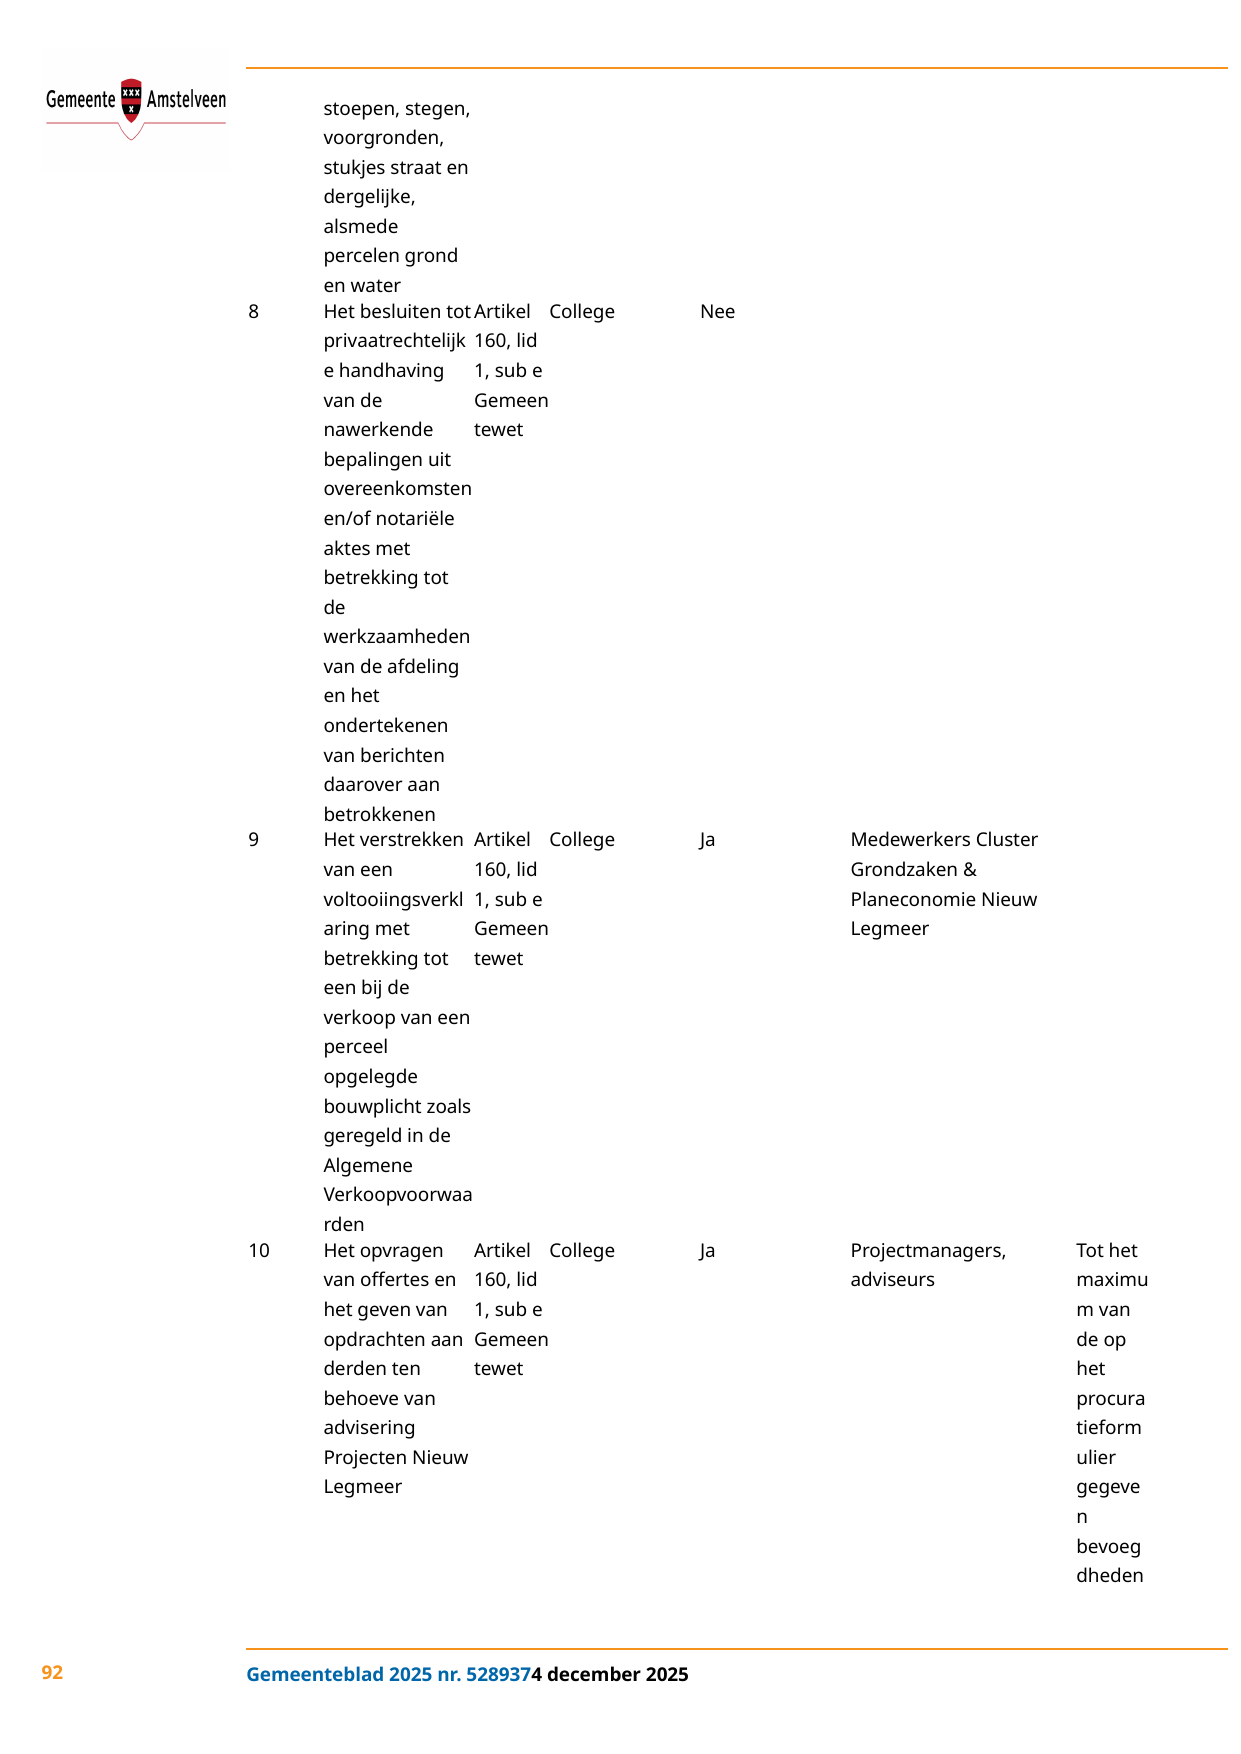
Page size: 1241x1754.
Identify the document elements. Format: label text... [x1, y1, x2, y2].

table_cell Artikel 160, lid 1, sub e Gemeentewet [474, 827, 549, 1237]
table_cell [474, 95, 549, 298]
table_cell stoepen, stegen, voorgronden, stukjes straat en dergelijke, alsmede percelen grond en water [323, 95, 474, 298]
table_cell Het besluiten tot privaatrechtelijke handhaving van de nawerkende bepalingen uit overeenkomsten en/of notariële aktes met betrekking tot de werkzaamheden van de afdeling en het ondertekenen van berichten daarover aan betrokkenen [323, 298, 474, 827]
table_cell [1076, 95, 1152, 298]
table_cell Projectmanagers, adviseurs [850, 1237, 1076, 1588]
table_cell Ja [700, 1237, 850, 1588]
table_cell [248, 95, 323, 298]
table_cell College [549, 1237, 700, 1588]
table_cell 9 [248, 827, 323, 1237]
table_cell Ja [700, 827, 850, 1237]
table_cell 10 [248, 1237, 323, 1588]
table_cell [700, 95, 850, 298]
table_cell [1076, 298, 1152, 827]
table_cell [1076, 827, 1152, 1237]
table_cell College [549, 827, 700, 1237]
table_cell [850, 95, 1076, 298]
table_cell Het verstrekken van een voltooiingsverklaring met betrekking tot een bij de verkoop van een perceel opgelegde bouwplicht zoals geregeld in de Algemene Verkoopvoorwaarden [323, 827, 474, 1237]
table_cell Medewerkers Cluster Grondzaken & Planeconomie Nieuw Legmeer [850, 827, 1076, 1237]
table_cell Het opvragen van offertes en het geven van opdrachten aan derden ten behoeve van advisering Projecten Nieuw Legmeer [323, 1237, 474, 1588]
table_cell Tot het maximum van de op het procuratieformulier gegeven bevoegdheden [1076, 1237, 1152, 1588]
table_cell Nee [700, 298, 850, 827]
table_cell College [549, 298, 700, 827]
picture [41, 47, 231, 172]
table_cell Artikel 160, lid 1, sub e Gemeentewet [474, 1237, 549, 1588]
table_cell [549, 95, 700, 298]
table_cell [850, 298, 1076, 827]
table_cell 8 [248, 298, 323, 827]
table_cell Artikel 160, lid 1, sub e Gemeentewet [474, 298, 549, 827]
